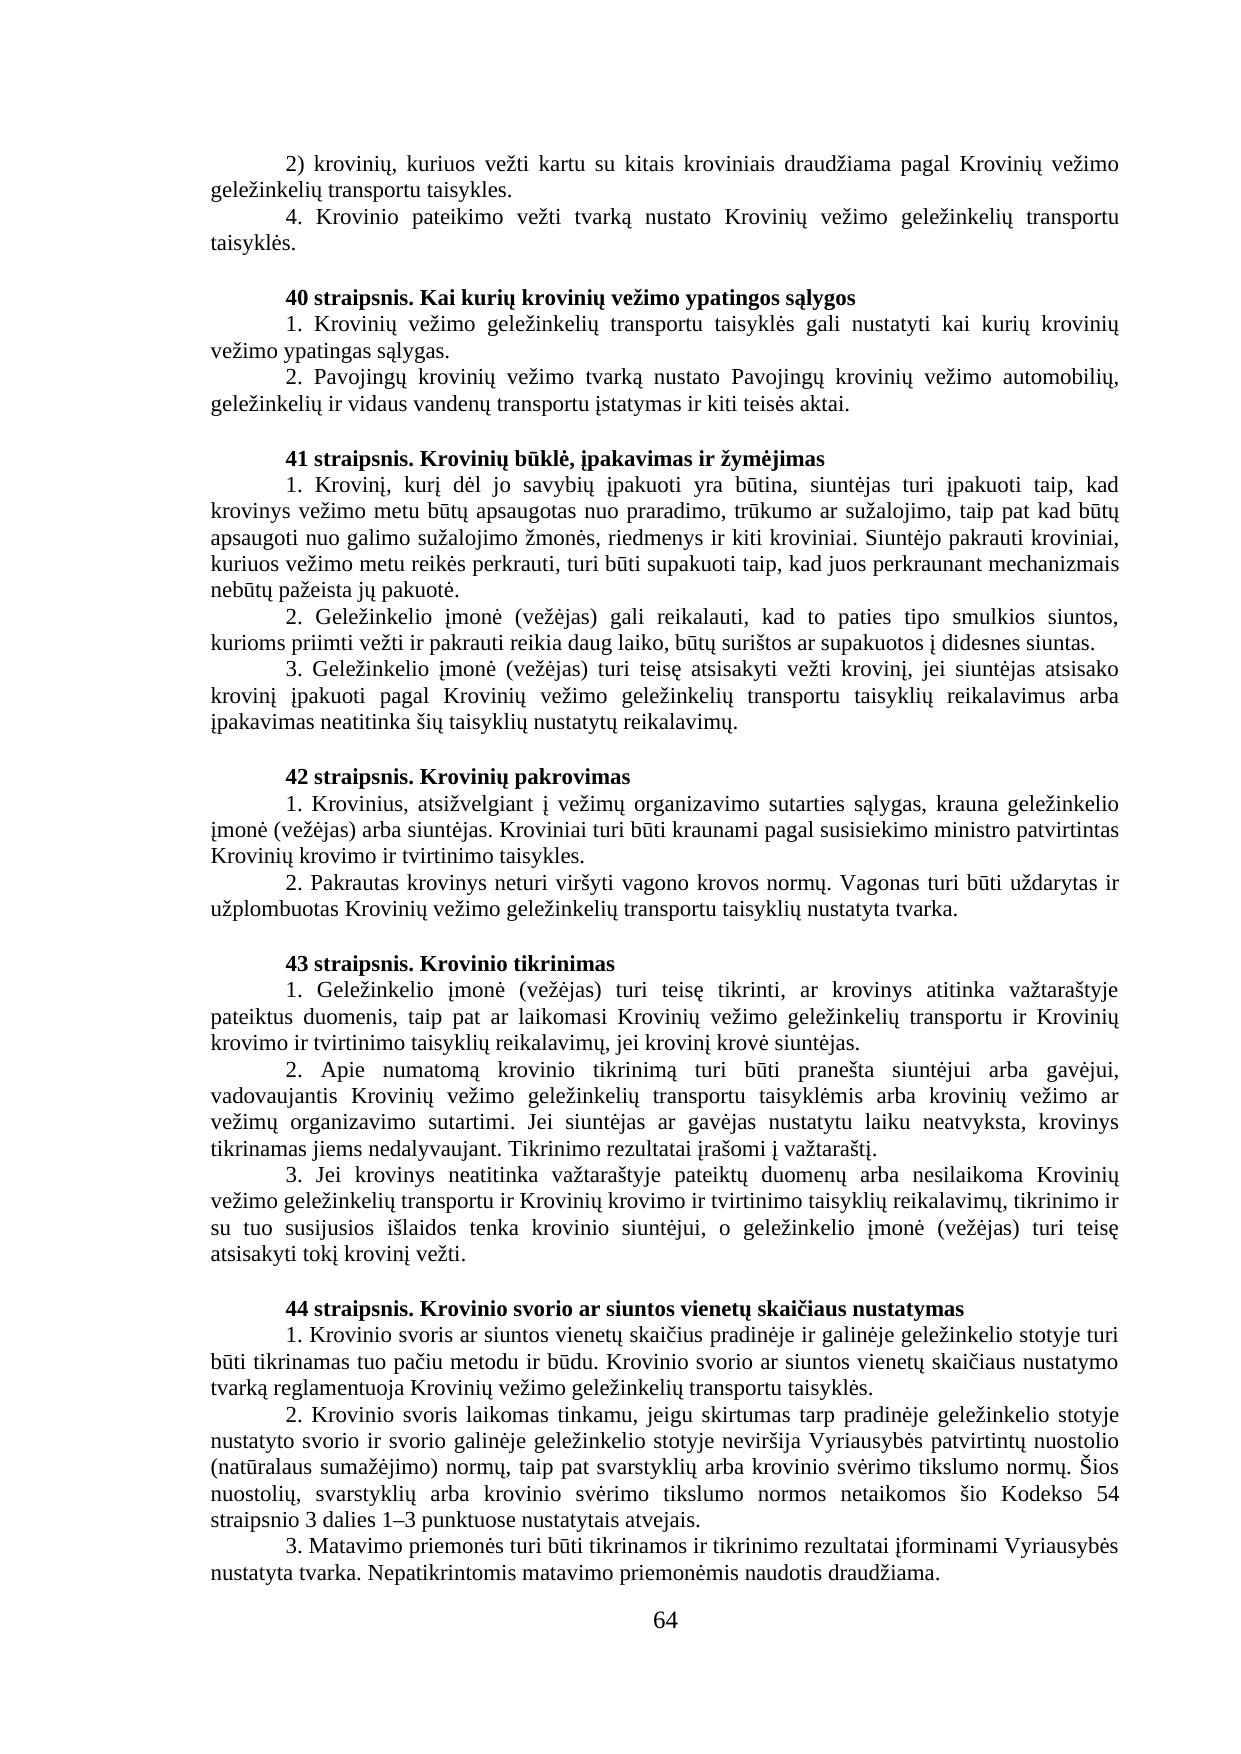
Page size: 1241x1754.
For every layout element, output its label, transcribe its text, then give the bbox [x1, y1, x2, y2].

text 2. Krovinio svoris laikomas tinkamu, jeigu skirtumas tarp pradinėje geležinkelio stotyje nustatyto svorio ir svorio galinėje geležinkelio stotyje neviršija Vyriausybės patvirtintų nuostolio (natūralaus sumažėjimo) normų, taip pat svarstyklių arba krovinio svėrimo tikslumo normų. Šios nuostolių, svarstyklių arba krovinio svėrimo tikslumo normos netaikomos šio Kodekso 54 straipsnio 3 dalies 1–3 punktuose nustatytais atvejais. [210, 1401, 1120, 1532]
text 3. Geležinkelio įmonė (vežėjas) turi teisę atsisakyti vežti krovinį, jei siuntėjas atsisako krovinį įpakuoti pagal Krovinių vežimo geležinkelių transportu taisyklių reikalavimus arba įpakavimas neatitinka šių taisyklių nustatytų reikalavimų. [210, 656, 1120, 734]
subtitle 41 straipsnis. Krovinių būklė, įpakavimas ir žymėjimas [210, 445, 1120, 471]
text 1. Krovinius, atsižvelgiant į vežimų organizavimo sutarties sąlygas, krauna geležinkelio įmonė (vežėjas) arba siuntėjas. Kroviniai turi būti kraunami pagal susisiekimo ministro patvirtintas Krovinių krovimo ir tvirtinimo taisykles. [210, 790, 1120, 869]
text 2. Geležinkelio įmonė (vežėjas) gali reikalauti, kad to paties tipo smulkios siuntos, kurioms priimti vežti ir pakrauti reikia daug laiko, būtų surištos ar supakuotos į didesnes siuntas. [210, 603, 1120, 656]
text 3. Jei krovinys neatitinka važtaraštyje pateiktų duomenų arba nesilaikoma Krovinių vežimo geležinkelių transportu ir Krovinių krovimo ir tvirtinimo taisyklių reikalavimų, tikrinimo ir su tuo susijusios išlaidos tenka krovinio siuntėjui, o geležinkelio įmonė (vežėjas) turi teisę atsisakyti tokį krovinį vežti. [210, 1161, 1120, 1266]
text 1. Krovinio svoris ar siuntos vienetų skaičius pradinėje ir galinėje geležinkelio stotyje turi būti tikrinamas tuo pačiu metodu ir būdu. Krovinio svorio ar siuntos vienetų skaičiaus nustatymo tvarką reglamentuoja Krovinių vežimo geležinkelių transportu taisyklės. [210, 1322, 1120, 1401]
text 1. Geležinkelio įmonė (vežėjas) turi teisę tikrinti, ar krovinys atitinka važtaraštyje pateiktus duomenis, taip pat ar laikomasi Krovinių vežimo geležinkelių transportu ir Krovinių krovimo ir tvirtinimo taisyklių reikalavimų, jei krovinį krovė siuntėjas. [210, 977, 1120, 1056]
text 3. Matavimo priemonės turi būti tikrinamos ir tikrinimo rezultatai įforminami Vyriausybės nustatyta tvarka. Nepatikrintomis matavimo priemonėmis naudotis draudžiama. [210, 1532, 1120, 1585]
text 1. Krovinių vežimo geležinkelių transportu taisyklės gali nustatyti kai kurių krovinių vežimo ypatingas sąlygas. [210, 311, 1120, 363]
text 2. Apie numatomą krovinio tikrinimą turi būti pranešta siuntėjui arba gavėjui, vadovaujantis Krovinių vežimo geležinkelių transportu taisyklėmis arba krovinių vežimo ar vežimų organizavimo sutartimi. Jei siuntėjas ar gavėjas nustatytu laiku neatvyksta, krovinys tikrinamas jiems nedalyvaujant. Tikrinimo rezultatai įrašomi į važtaraštį. [210, 1056, 1120, 1161]
text 2) krovinių, kuriuos vežti kartu su kitais kroviniais draudžiama pagal Krovinių vežimo geležinkelių transportu taisykles. [210, 150, 1120, 203]
text 2. Pavojingų krovinių vežimo tvarką nustato Pavojingų krovinių vežimo automobilių, geležinkelių ir vidaus vandenų transportu įstatymas ir kiti teisės aktai. [210, 363, 1120, 416]
text 2. Pakrautas krovinys neturi viršyti vagono krovos normų. Vagonas turi būti uždarytas ir užplombuotas Krovinių vežimo geležinkelių transportu taisyklių nustatyta tvarka. [210, 869, 1120, 921]
subtitle 40 straipsnis. Kai kurių krovinių vežimo ypatingos sąlygos [210, 284, 1120, 311]
subtitle 43 straipsnis. Krovinio tikrinimas [210, 950, 1120, 977]
text 1. Krovinį, kurį dėl jo savybių įpakuoti yra būtina, siuntėjas turi įpakuoti taip, kad krovinys vežimo metu būtų apsaugotas nuo praradimo, trūkumo ar sužalojimo, taip pat kad būtų apsaugoti nuo galimo sužalojimo žmonės, riedmenys ir kiti kroviniai. Siuntėjo pakrauti kroviniai, kuriuos vežimo metu reikės perkrauti, turi būti supakuoti taip, kad juos perkraunant mechanizmais nebūtų pažeista jų pakuotė. [210, 471, 1120, 603]
subtitle 42 straipsnis. Krovinių pakrovimas [210, 763, 1120, 790]
subtitle 44 straipsnis. Krovinio svorio ar siuntos vienetų skaičiaus nustatymas [210, 1295, 1120, 1322]
text 4. Krovinio pateikimo vežti tvarką nustato Krovinių vežimo geležinkelių transportu taisyklės. [210, 203, 1120, 255]
